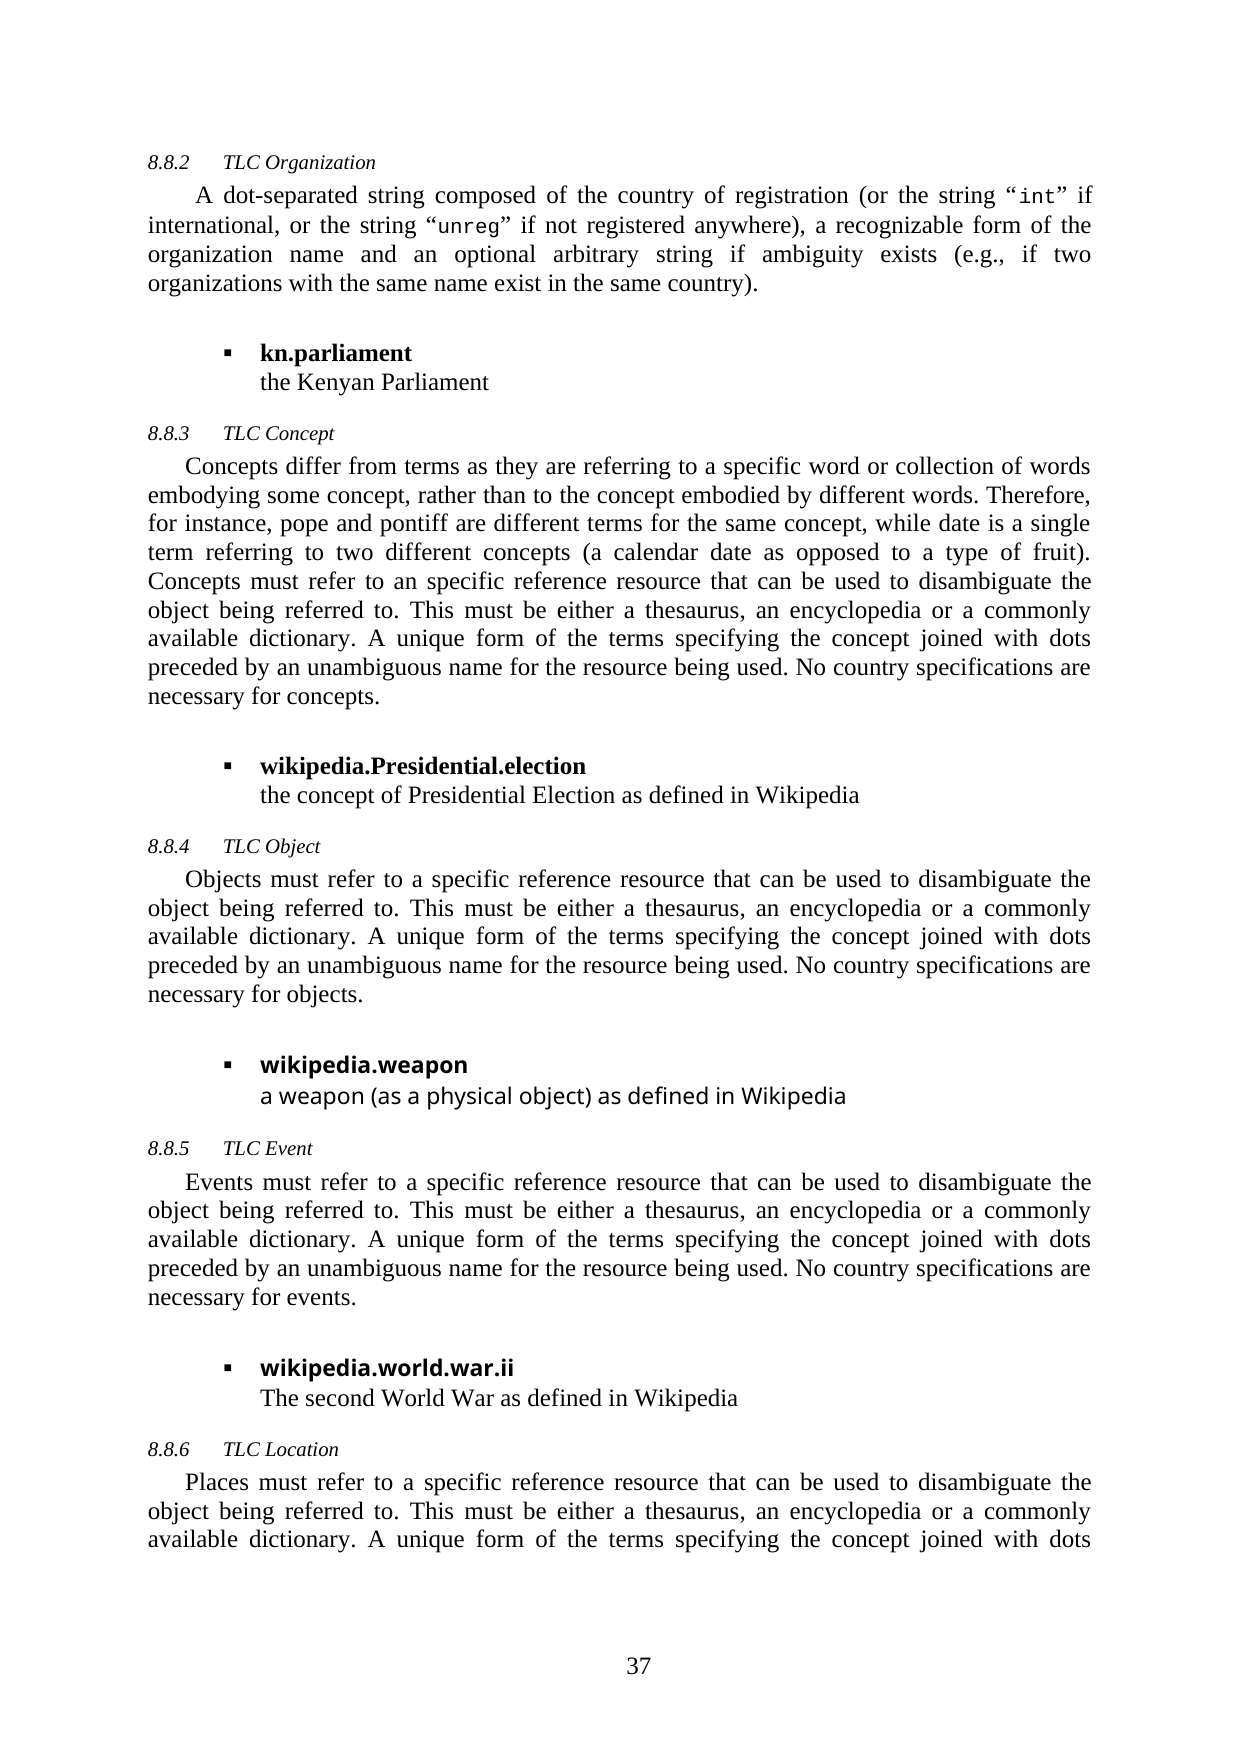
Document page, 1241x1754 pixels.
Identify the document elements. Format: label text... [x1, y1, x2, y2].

text Objects must refer to a specific reference resource that can be used to disambiguate the object being referred to. This must be either a thesaurus, an encyclopedia or a commonly available dictionary. A unique form of the terms specifying the concept joined with dots preceded by an unambiguous name for the resource being used. No country specifications are necessary for objects. [148, 864, 1092, 1008]
subtitle TLC Event [148, 1136, 1092, 1160]
subtitle TLC Object [148, 833, 1092, 858]
text Concepts differ from terms as they are referring to a specific word or collection of words embodying some concept, rather than to the concept embodied by different words. Therefore, for instance, pope and pontiff are different terms for the same concept, while date is a single term referring to two different concepts (a calendar date as opposed to a type of fruit). Concepts must refer to an specific reference resource that can be used to disambiguate the object being referred to. This must be either a thesaurus, an encyclopedia or a commonly available dictionary. A unique form of the terms specifying the concept joined with dots preceded by an unambiguous name for the resource being used. No country specifications are necessary for concepts. [148, 451, 1092, 710]
list wikipedia.world.war.ii The second World War as defined in Wikipedia [222, 1352, 1092, 1412]
subtitle TLC Location [148, 1437, 1092, 1461]
list kn.parliament the Kenyan Parliament [222, 338, 1092, 396]
text A dot-separated string composed of the country of registration (or the string “int” if international, or the string “unreg” if not registered anywhere), a recognizable form of the organization name and an optional arbitrary string if ambiguity exists (e.g., if two organizations with the same name exist in the same country). [148, 180, 1092, 297]
subtitle TLC Concept [148, 421, 1092, 445]
list wikipedia.Presidential.election the concept of Presidential Election as defined in Wikipedia [222, 751, 1092, 808]
list wikipedia.weapon a weapon (as a physical object) as defined in Wikipedia [222, 1049, 1092, 1111]
subtitle TLC Organization [148, 150, 1092, 174]
text Events must refer to a specific reference resource that can be used to disambiguate the object being referred to. This must be either a thesaurus, an encyclopedia or a commonly available dictionary. A unique form of the terms specifying the concept joined with dots preceded by an unambiguous name for the resource being used. No country specifications are necessary for events. [148, 1167, 1092, 1310]
text Places must refer to a specific reference resource that can be used to disambiguate the object being referred to. This must be either a thesaurus, an encyclopedia or a commonly available dictionary. A unique form of the terms specifying the concept joined with dots [148, 1467, 1092, 1553]
